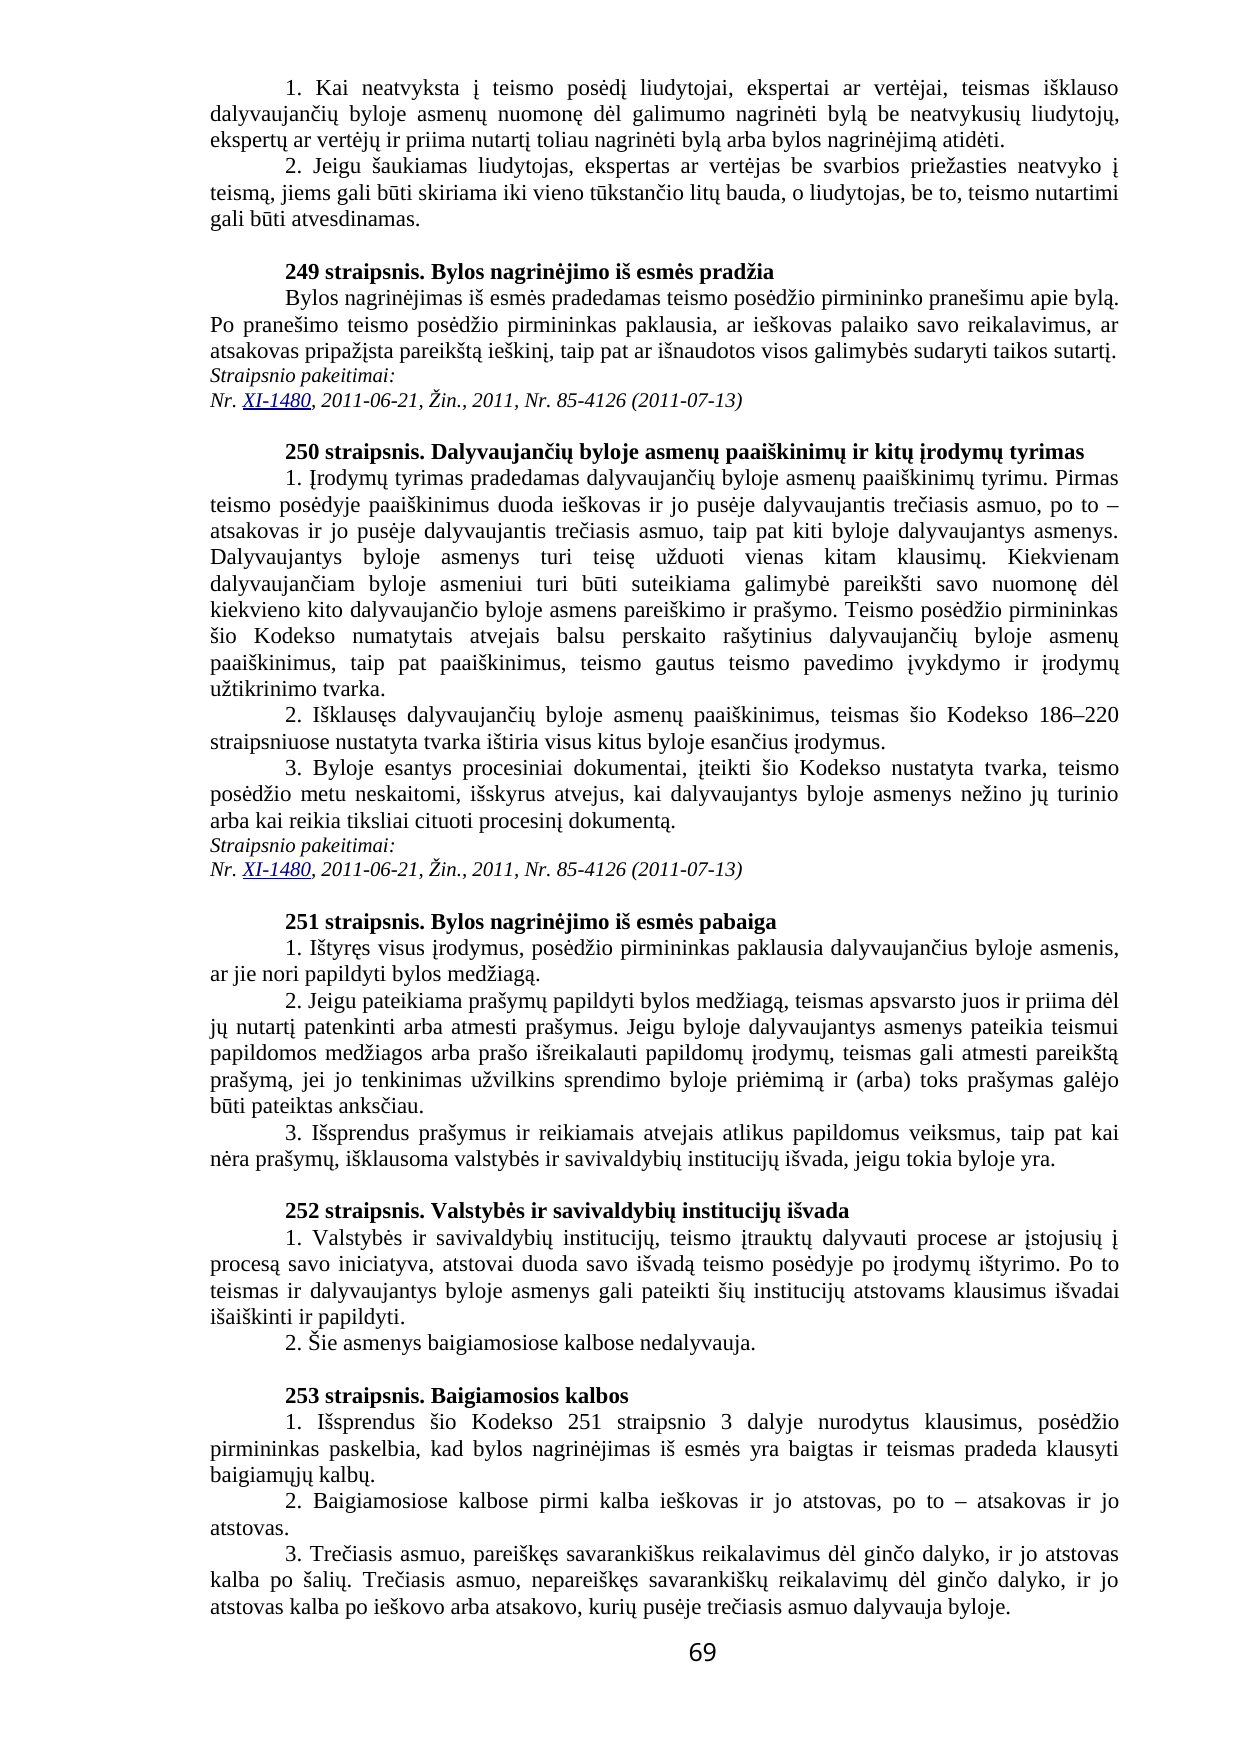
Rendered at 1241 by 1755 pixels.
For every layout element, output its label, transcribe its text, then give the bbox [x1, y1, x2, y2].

text 2. Jeigu šaukiamas liudytojas, ekspertas ar vertėjas be svarbios priežasties neatvyko į teismą, jiems gali būti skiriama iki vieno tūkstančio litų bauda, o liudytojas, be to, teismo nutartimi gali būti atvesdinamas. [210, 153, 1120, 232]
text Bylos nagrinėjimas iš esmės pradedamas teismo posėdžio pirmininko pranešimu apie bylą. Po pranešimo teismo posėdžio pirmininkas paklausia, ar ieškovas palaiko savo reikalavimus, ar atsakovas pripažįsta pareikštą ieškinį, taip pat ar išnaudotos visos galimybės sudaryti taikos sutartį. [210, 284, 1120, 363]
text 1. Valstybės ir savivaldybių institucijų, teismo įtrauktų dalyvauti procese ar įstojusių į procesą savo iniciatyva, atstovai duoda savo išvadą teismo posėdyje po įrodymų ištyrimo. Po to teismas ir dalyvaujantys byloje asmenys gali pateikti šių institucijų atstovams klausimus išvadai išaiškinti ir papildyti. [210, 1224, 1120, 1329]
text 250 straipsnis. Dalyvaujančių byloje asmenų paaiškinimų ir kitų įrodymų tyrimas [285, 438, 1120, 464]
text Nr. XI-1480, 2011-06-21, Žin., 2011, Nr. 85-4126 (2011-07-13) [210, 857, 1120, 881]
text 2. Išklausęs dalyvaujančių byloje asmenų paaiškinimus, teismas šio Kodekso 186–220 straipsniuose nustatyta tvarka ištiria visus kitus byloje esančius įrodymus. [210, 701, 1120, 754]
text 1. Ištyręs visus įrodymus, posėdžio pirmininkas paklausia dalyvaujančius byloje asmenis, ar jie nori papildyti bylos medžiagą. [210, 934, 1120, 987]
text 253 straipsnis. Baigiamosios kalbos [210, 1382, 1120, 1408]
text 3. Trečiasis asmuo, pareiškęs savarankiškus reikalavimus dėl ginčo dalyko, ir jo atstovas kalba po šalių. Trečiasis asmuo, nepareiškęs savarankiškų reikalavimų dėl ginčo dalyko, ir jo atstovas kalba po ieškovo arba atsakovo, kurių pusėje trečiasis asmuo dalyvauja byloje. [210, 1540, 1120, 1619]
text 1. Išsprendus šio Kodekso 251 straipsnio 3 dalyje nurodytus klausimus, posėdžio pirmininkas paskelbia, kad bylos nagrinėjimas iš esmės yra baigtas ir teismas pradeda klausyti baigiamųjų kalbų. [210, 1408, 1120, 1487]
text 251 straipsnis. Bylos nagrinėjimo iš esmės pabaiga [210, 908, 1120, 934]
text 2. Baigiamosiose kalbose pirmi kalba ieškovas ir jo atstovas, po to – atsakovas ir jo atstovas. [210, 1487, 1120, 1540]
text 1. Kai neatvyksta į teismo posėdį liudytojai, ekspertai ar vertėjai, teismas išklauso dalyvaujančių byloje asmenų nuomonę dėl galimumo nagrinėti bylą be neatvykusių liudytojų, ekspertų ar vertėjų ir priima nutartį toliau nagrinėti bylą arba bylos nagrinėjimą atidėti. [210, 73, 1120, 153]
text Straipsnio pakeitimai: [210, 363, 1120, 387]
text 2. Jeigu pateikiama prašymų papildyti bylos medžiagą, teismas apsvarsto juos ir priima dėl jų nutartį patenkinti arba atmesti prašymus. Jeigu byloje dalyvaujantys asmenys pateikia teismui papildomos medžiagos arba prašo išreikalauti papildomų įrodymų, teismas gali atmesti pareikštą prašymą, jei jo tenkinimas užvilkins sprendimo byloje priėmimą ir (arba) toks prašymas galėjo būti pateiktas anksčiau. [210, 987, 1120, 1118]
text 3. Išsprendus prašymus ir reikiamais atvejais atlikus papildomus veiksmus, taip pat kai nėra prašymų, išklausoma valstybės ir savivaldybių institucijų išvada, jeigu tokia byloje yra. [210, 1118, 1120, 1171]
text 3. Byloje esantys procesiniai dokumentai, įteikti šio Kodekso nustatyta tvarka, teismo posėdžio metu neskaitomi, išskyrus atvejus, kai dalyvaujantys byloje asmenys nežino jų turinio arba kai reikia tiksliai cituoti procesinį dokumentą. [210, 754, 1120, 833]
text 249 straipsnis. Bylos nagrinėjimo iš esmės pradžia [210, 258, 1120, 284]
text Nr. XI-1480, 2011-06-21, Žin., 2011, Nr. 85-4126 (2011-07-13) [210, 387, 1120, 412]
text Straipsnio pakeitimai: [210, 833, 1120, 857]
text 252 straipsnis. Valstybės ir savivaldybių institucijų išvada [210, 1198, 1120, 1224]
text 1. Įrodymų tyrimas pradedamas dalyvaujančių byloje asmenų paaiškinimų tyrimu. Pirmas teismo posėdyje paaiškinimus duoda ieškovas ir jo pusėje dalyvaujantis trečiasis asmuo, po to – atsakovas ir jo pusėje dalyvaujantis trečiasis asmuo, taip pat kiti byloje dalyvaujantys asmenys. Dalyvaujantys byloje asmenys turi teisę užduoti vienas kitam klausimų. Kiekvienam dalyvaujančiam byloje asmeniui turi būti suteikiama galimybė pareikšti savo nuomonę dėl kiekvieno kito dalyvaujančio byloje asmens pareiškimo ir prašymo. Teismo posėdžio pirmininkas šio Kodekso numatytais atvejais balsu perskaito rašytinius dalyvaujančių byloje asmenų paaiškinimus, taip pat paaiškinimus, teismo gautus teismo pavedimo įvykdymo ir įrodymų užtikrinimo tvarka. [210, 464, 1120, 701]
text 2. Šie asmenys baigiamosiose kalbose nedalyvauja. [210, 1329, 1120, 1356]
